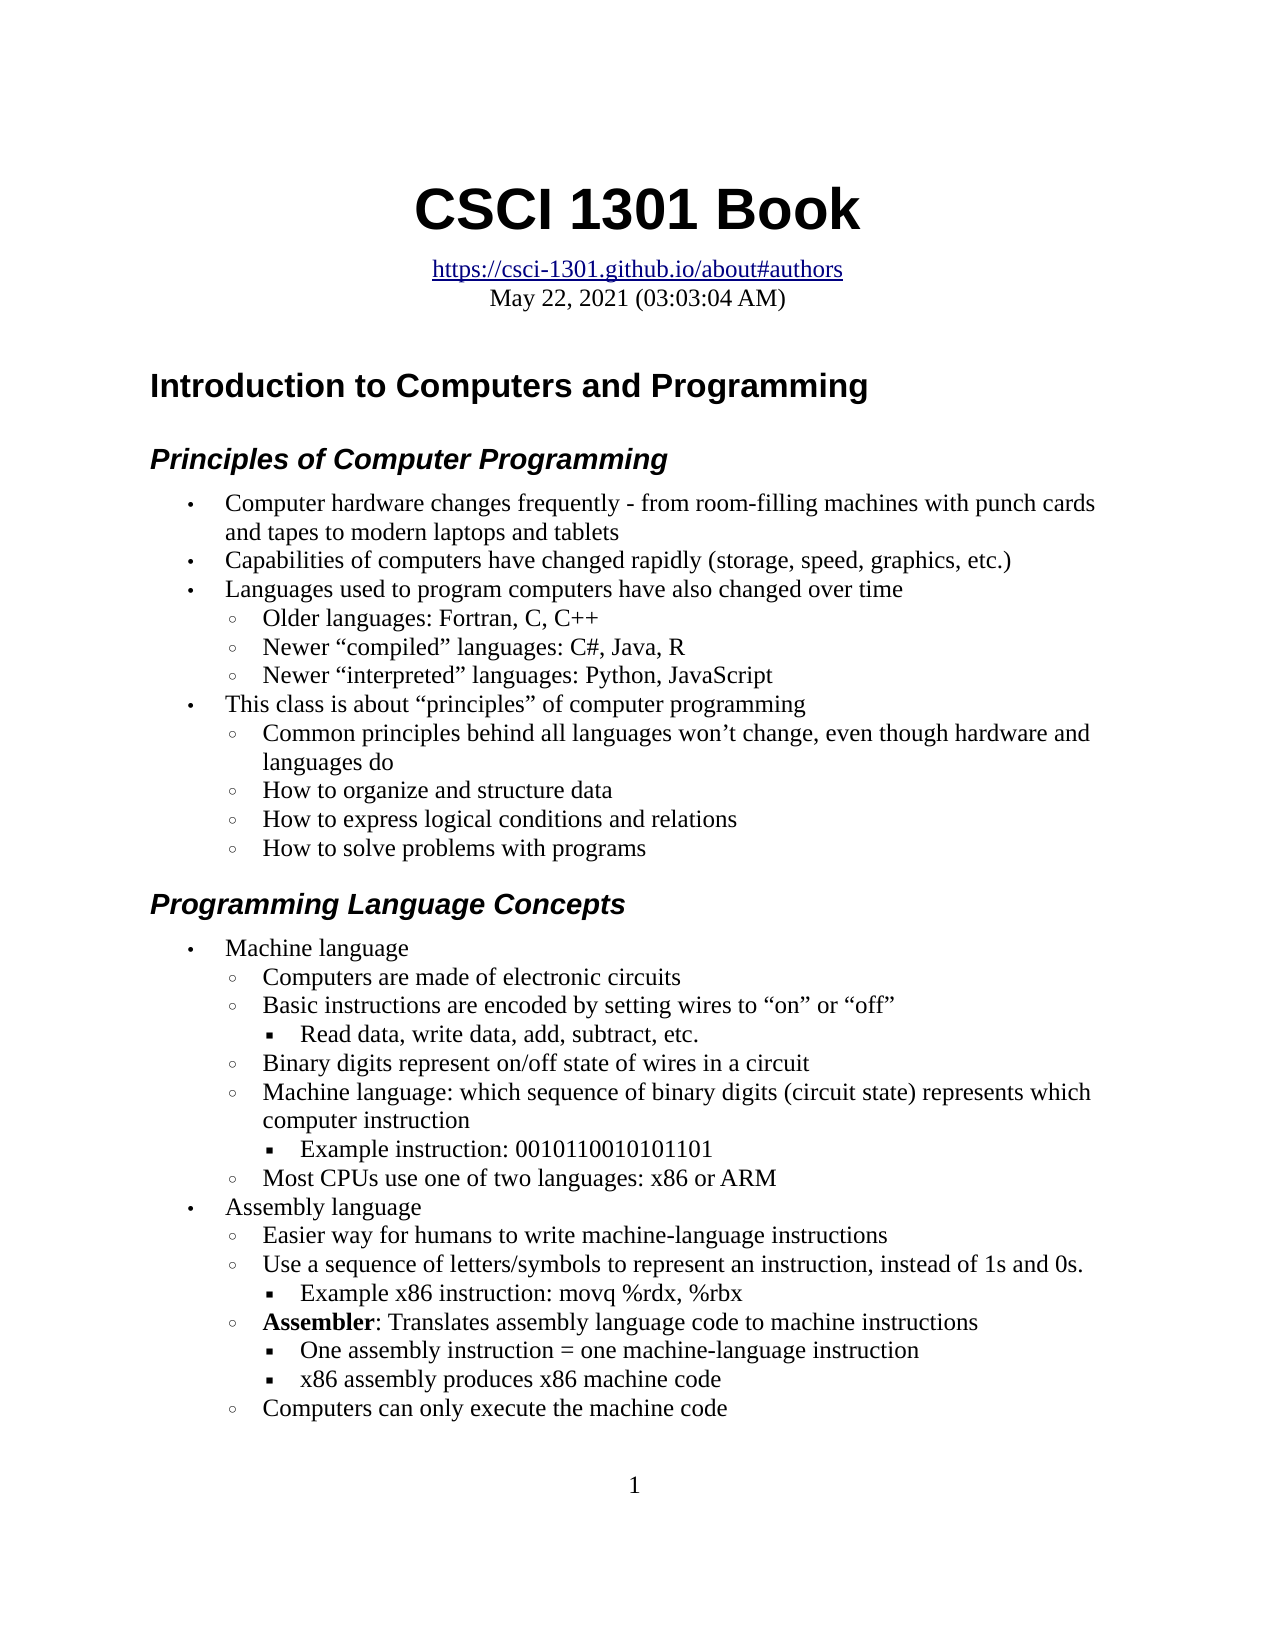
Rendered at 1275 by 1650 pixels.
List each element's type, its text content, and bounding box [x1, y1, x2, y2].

list x86 assembly produces x86 machine code [262, 1364, 1125, 1393]
list Assembler: Translates assembly language code to machine instructions [225, 1307, 1125, 1335]
subtitle Programming Language Concepts [150, 887, 1125, 920]
subtitle Introduction to Computers and Programming [150, 366, 1125, 404]
list Example instruction: 0010110010101101 [262, 1134, 1125, 1163]
list Most CPUs use one of two languages: x86 or ARM [225, 1163, 1125, 1192]
list Capabilities of computers have changed rapidly (storage, speed, graphics, etc.) [187, 546, 1125, 574]
list How to solve problems with programs [225, 833, 1125, 862]
list Computers can only execute the machine code [225, 1393, 1125, 1422]
list Read data, write data, add, subtract, etc. [262, 1019, 1125, 1048]
title CSCI 1301 Book [150, 175, 1125, 242]
list Older languages: Fortran, C, C++ [225, 603, 1125, 632]
list Newer “interpreted” languages: Python, JavaScript [225, 661, 1125, 689]
text May 22, 2021 (03:03:04 AM) [150, 283, 1125, 312]
list Computers are made of electronic circuits [225, 962, 1125, 990]
list Newer “compiled” languages: C#, Java, R [225, 632, 1125, 661]
list Languages used to program computers have also changed over time [187, 574, 1125, 603]
list Use a sequence of letters/symbols to represent an instruction, instead of 1s and 0s. [225, 1249, 1125, 1278]
list This class is about “principles” of computer programming [187, 689, 1125, 718]
list Example x86 instruction: movq %rdx, %rbx [262, 1278, 1125, 1307]
list One assembly instruction = one machine-language instruction [262, 1335, 1125, 1364]
subtitle Principles of Computer Programming [150, 442, 1125, 476]
list Machine language [187, 933, 1125, 962]
list How to organize and structure data [225, 776, 1125, 804]
list Binary digits represent on/off state of wires in a circuit [225, 1048, 1125, 1077]
list Basic instructions are encoded by setting wires to “on” or “off” [225, 990, 1125, 1019]
list Computer hardware changes frequently - from room-filling machines with punch cards and tapes to modern laptops and tablets [187, 488, 1125, 546]
list Assembly language [187, 1192, 1125, 1220]
list Easier way for humans to write machine-language instructions [225, 1220, 1125, 1249]
list Common principles behind all languages won’t change, even though hardware and languages do [225, 718, 1125, 776]
text https://csci-1301.github.io/about#authors [150, 254, 1125, 283]
list How to express logical conditions and relations [225, 804, 1125, 833]
list Machine language: which sequence of binary digits (circuit state) represents which computer instruction [225, 1077, 1125, 1134]
